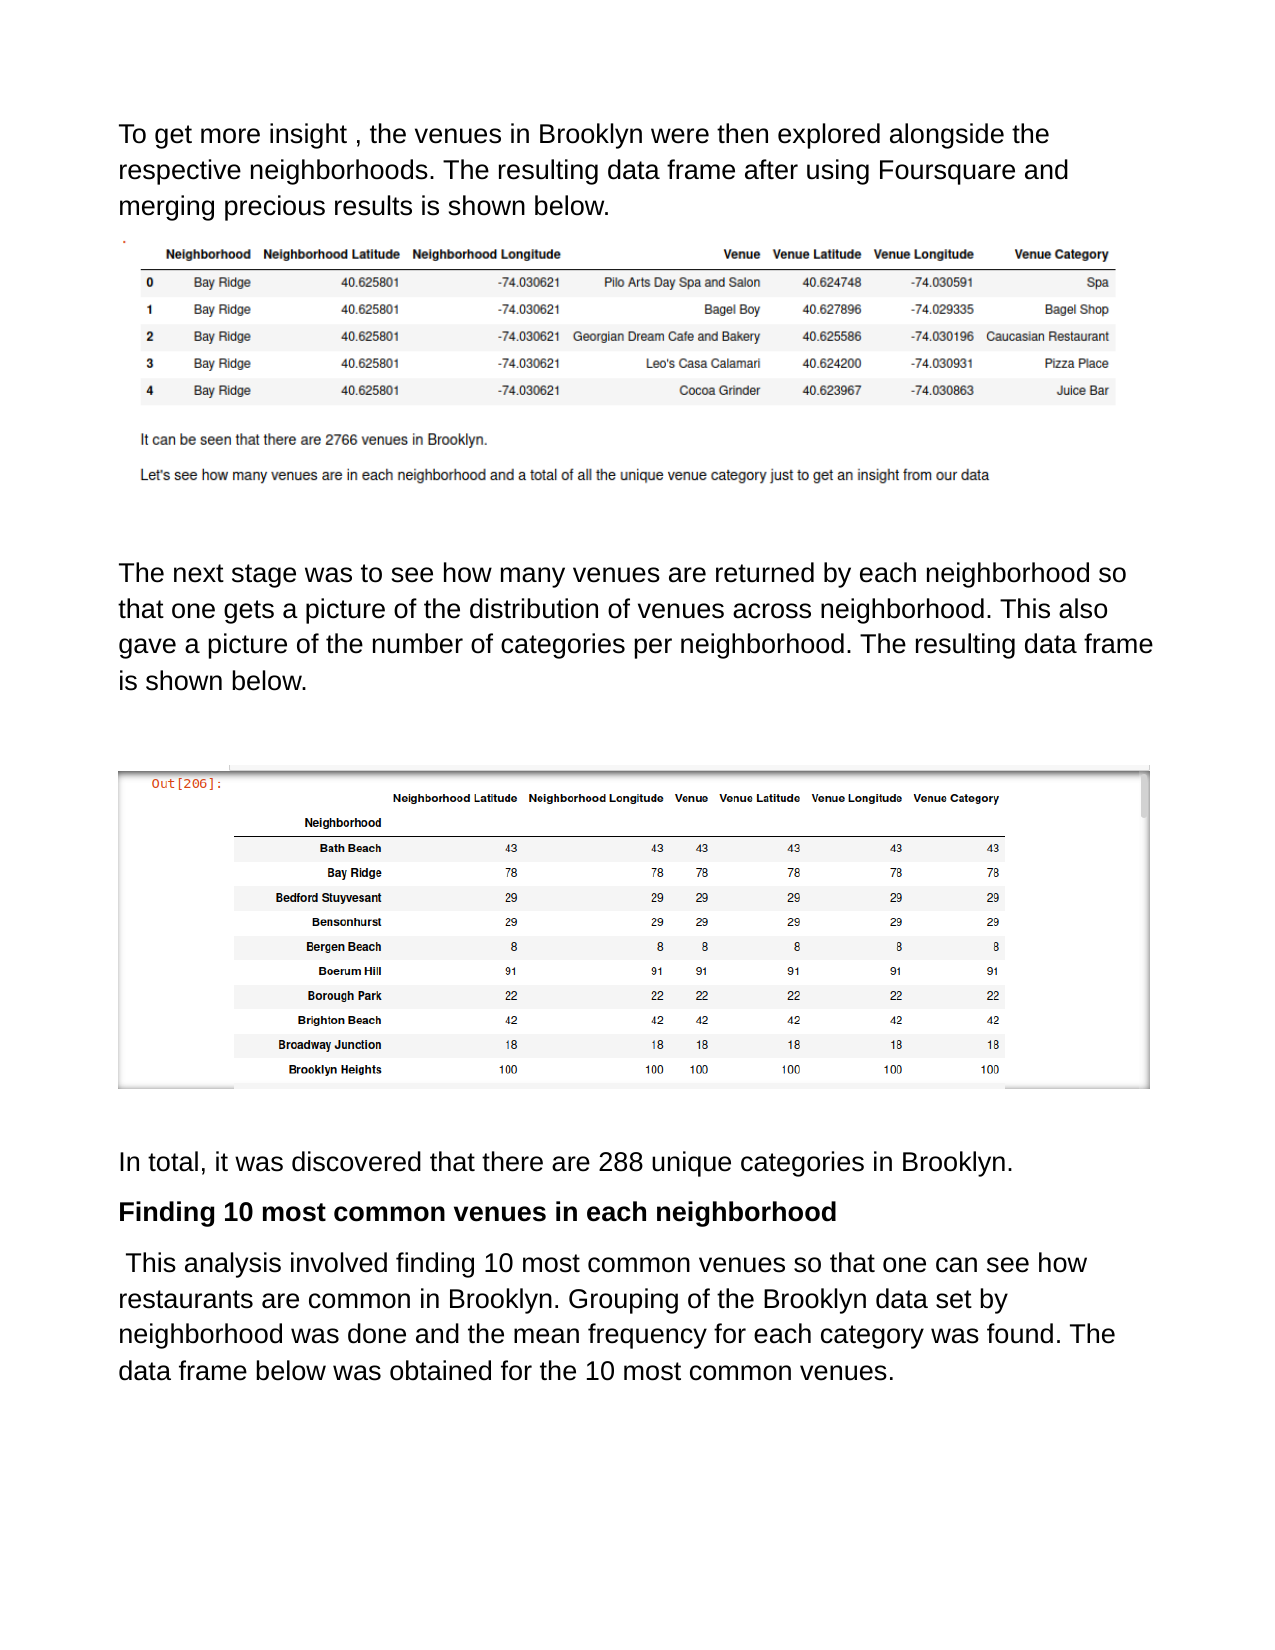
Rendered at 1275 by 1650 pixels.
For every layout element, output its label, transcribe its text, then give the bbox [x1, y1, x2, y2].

text Finding 10 most common venues in each neighborhood [118, 1196, 1157, 1227]
picture [118, 765, 1157, 1091]
text This analysis involved finding 10 most common venues so that one can see how restaurants are common in Brooklyn. Grouping of the Brooklyn data set by neighborhood was done and the mean frequency for each category was found. The data frame below was obtained for the 10 most common venues. [118, 1247, 1157, 1386]
text In total, it was discovered that there are 288 unique categories in Brooklyn. [118, 1146, 1157, 1177]
text To get more insight , the venues in Brooklyn were then explored alongside the respective neighborhoods. The resulting data frame after using Foursquare and merging precious results is shown below. [118, 118, 1157, 221]
picture [118, 240, 1157, 502]
text The next stage was to see how many venues are returned by each neighborhood so that one gets a picture of the distribution of venues across neighborhood. This also gave a picture of the number of categories per neighborhood. The resulting data frame is shown below. [118, 557, 1157, 696]
